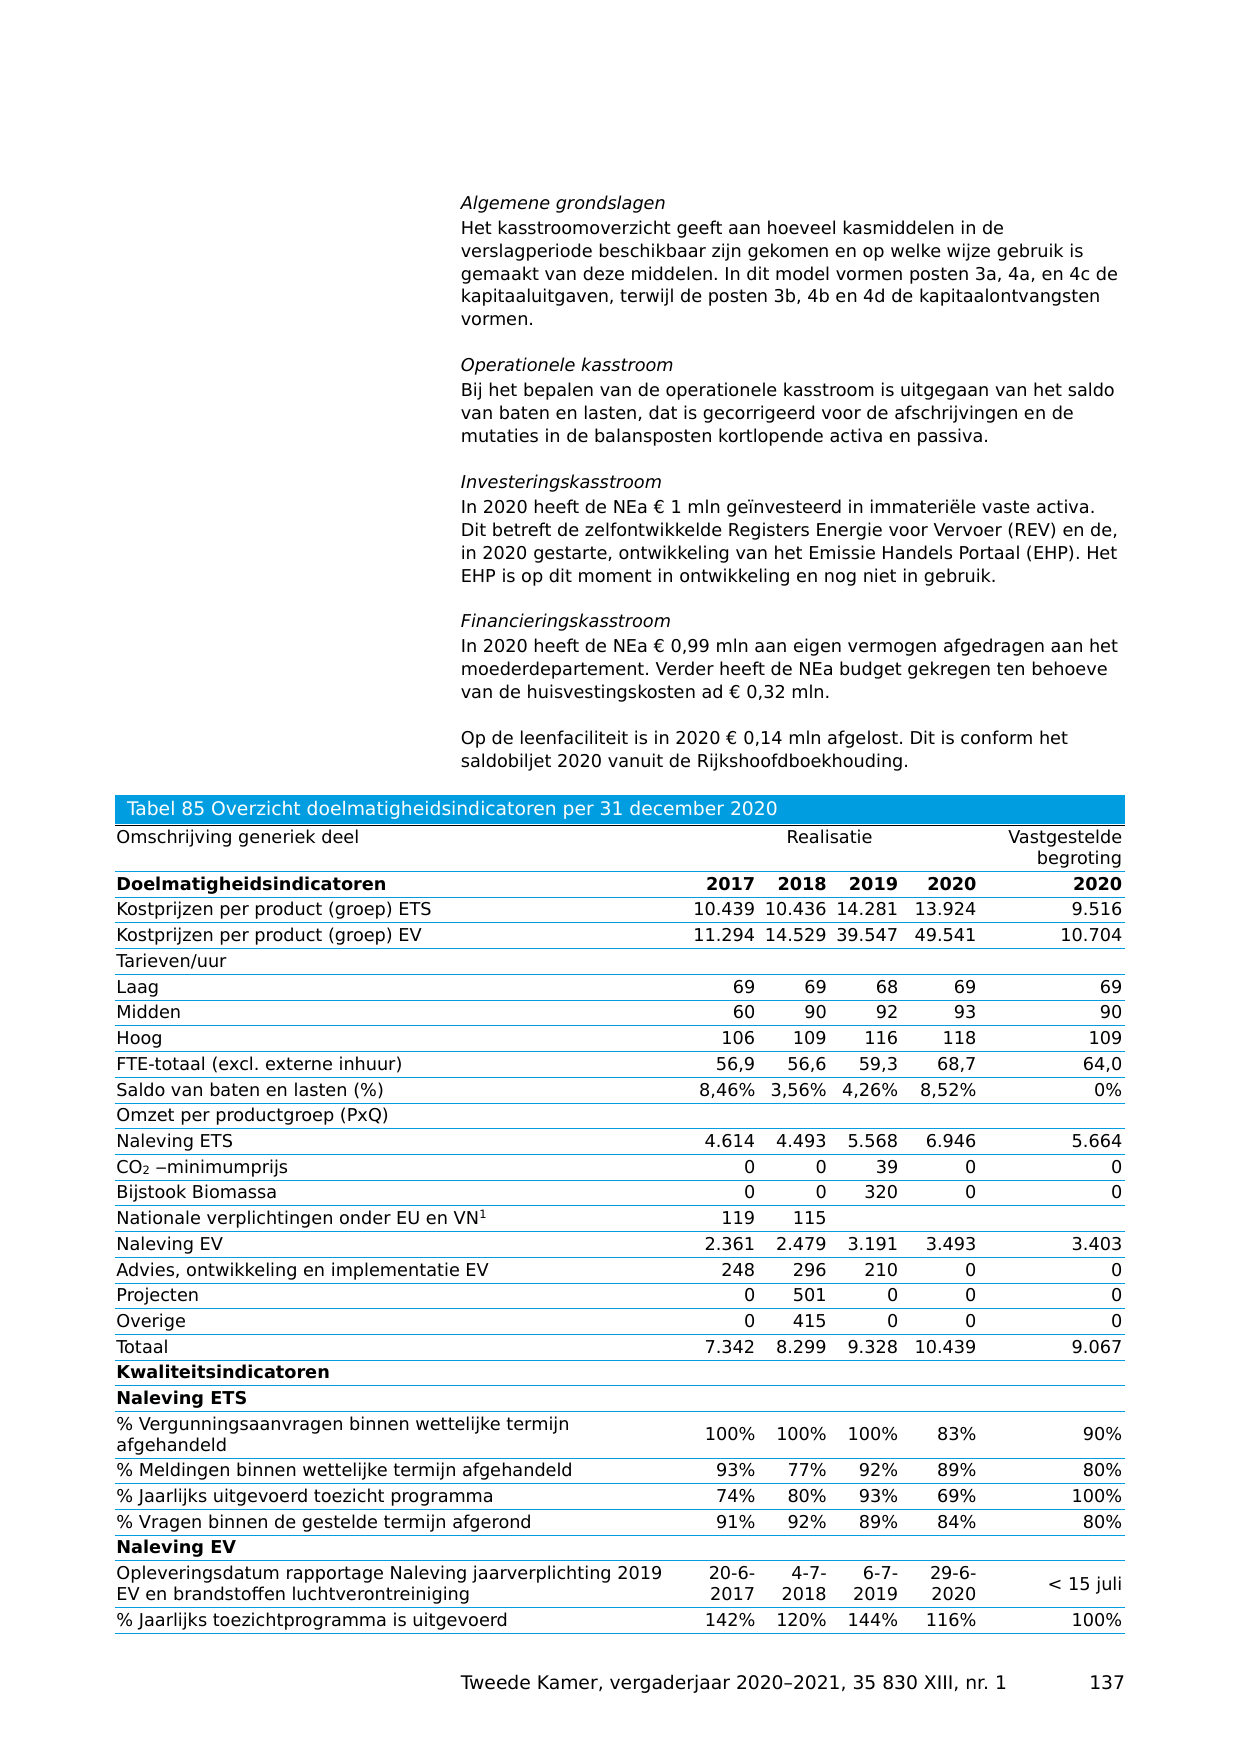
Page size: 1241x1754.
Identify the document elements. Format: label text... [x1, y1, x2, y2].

table_cell 2020 [901, 872, 979, 897]
table_cell 5.568 [829, 1129, 901, 1154]
table_cell 4-7-2018 [758, 1561, 829, 1607]
table_cell 39 [829, 1155, 901, 1179]
table_cell 2017 [680, 872, 758, 897]
table_cell 109 [979, 1026, 1125, 1051]
table_cell 100% [829, 1412, 901, 1457]
table_cell 320 [829, 1181, 901, 1205]
table_cell 3,56% [758, 1078, 829, 1102]
table_cell 116% [901, 1608, 979, 1632]
table_cell 106 [680, 1026, 758, 1051]
table_cell 115 [758, 1206, 829, 1231]
table_cell 92% [758, 1510, 829, 1535]
table_cell [979, 1104, 1125, 1128]
table_cell 4,26% [829, 1078, 901, 1102]
table_cell [829, 1104, 901, 1128]
table_cell 8.299 [758, 1335, 829, 1360]
table_cell 5.664 [979, 1129, 1125, 1154]
table_cell [758, 1361, 829, 1385]
table_cell 7.342 [680, 1335, 758, 1360]
table_cell Naleving ETS [115, 1386, 680, 1411]
table_cell 56,9 [680, 1052, 758, 1077]
table_cell 142% [680, 1608, 758, 1632]
table_cell 13.924 [901, 898, 979, 922]
table_cell 0% [979, 1078, 1125, 1102]
table_cell Opleveringsdatum rapportage Naleving jaarverplichting 2019 EV en brandstoffen luchtverontreiniging [115, 1561, 680, 1607]
table_cell 77% [758, 1459, 829, 1483]
text In 2020 heeft de NEa € 1 mln geïnvesteerd in immateriële vaste activa. Dit betreft de zelfontwikkelde Registers Energie voor Vervoer (REV) en de, in 2020 gestarte, ontwikkeling van het Emissie Handels Portaal (EHP). Het EHP is op dit moment in ontwikkeling en nog niet in gebruik. [461, 495, 1125, 587]
table_cell [829, 949, 901, 974]
table_cell 144% [829, 1608, 901, 1632]
text Op de leenfaciliteit is in 2020 € 0,14 mln afgelost. Dit is conform het saldobiljet 2020 vanuit de Rijkshoofdboekhouding. [461, 726, 1125, 772]
table_cell 501 [758, 1284, 829, 1308]
table_cell 29-6-2020 [901, 1561, 979, 1607]
table_cell [901, 1386, 979, 1411]
table_cell 2.361 [680, 1232, 758, 1257]
table_cell 100% [979, 1484, 1125, 1509]
table_cell 89% [829, 1510, 901, 1535]
table_cell 0 [829, 1284, 901, 1308]
table_cell [979, 1361, 1125, 1385]
table_cell % Vragen binnen de gestelde termijn afgerond [115, 1510, 680, 1535]
table_cell 69% [901, 1484, 979, 1509]
table_cell % Jaarlijks toezichtprogramma is uitgevoerd [115, 1608, 680, 1632]
table_cell Naleving EV [115, 1232, 680, 1257]
text Investeringskasstroom [461, 470, 1125, 493]
table_cell Doelmatigheidsindicatoren [115, 872, 680, 897]
table_cell 100% [758, 1412, 829, 1457]
table_cell Laag [115, 975, 680, 999]
table_cell 14.281 [829, 898, 901, 922]
table_cell [680, 1361, 758, 1385]
table_cell 10.439 [680, 898, 758, 922]
table_cell Bijstook Biomassa [115, 1181, 680, 1205]
table_cell 9.516 [979, 898, 1125, 922]
text In 2020 heeft de NEa € 0,99 mln aan eigen vermogen afgedragen aan het moederdepartement. Verder heeft de NEa budget gekregen ten behoeve van de huisvestingskosten ad € 0,32 mln. [461, 634, 1125, 703]
table_cell 120% [758, 1608, 829, 1632]
table_cell 0 [829, 1309, 901, 1334]
table_cell Kostprijzen per product (groep) EV [115, 923, 680, 948]
text Het kasstroomoverzicht geeft aan hoeveel kasmiddelen in de verslagperiode beschikbaar zijn gekomen en op welke wijze gebruik is gemaakt van deze middelen. In dit model vormen posten 3a, 4a, en 4c de kapitaaluitgaven, terwijl de posten 3b, 4b en 4d de kapitaalontvangsten vormen. [461, 216, 1125, 330]
table_cell Overige [115, 1309, 680, 1334]
table_cell 210 [829, 1258, 901, 1282]
table_cell 109 [758, 1026, 829, 1051]
table_cell 14.529 [758, 923, 829, 948]
table_cell 0 [901, 1181, 979, 1205]
table_cell 2020 [979, 872, 1125, 897]
table_cell Vastgestelde begroting [979, 826, 1125, 871]
table_cell 10.704 [979, 923, 1125, 948]
table_cell Midden [115, 1001, 680, 1025]
table_cell 69 [901, 975, 979, 999]
table_cell [829, 1361, 901, 1385]
table_cell 0 [758, 1181, 829, 1205]
table_cell 8,52% [901, 1078, 979, 1102]
table_cell 116 [829, 1026, 901, 1051]
table_cell 0 [680, 1309, 758, 1334]
table_cell [901, 949, 979, 974]
table_cell % Jaarlijks uitgevoerd toezicht programma [115, 1484, 680, 1509]
table_cell 0 [680, 1284, 758, 1308]
table_cell Hoog [115, 1026, 680, 1051]
table_cell Tarieven/uur [115, 949, 680, 974]
table_cell 0 [979, 1155, 1125, 1179]
text Algemene grondslagen [461, 191, 1125, 214]
table_cell 248 [680, 1258, 758, 1282]
table_cell [979, 1386, 1125, 1411]
table_cell [680, 949, 758, 974]
table_cell 0 [979, 1258, 1125, 1282]
table_cell [901, 1206, 979, 1231]
table_cell 56,6 [758, 1052, 829, 1077]
table_cell [680, 1536, 758, 1560]
table_cell 100% [680, 1412, 758, 1457]
table_cell % Vergunningsaanvragen binnen wettelijke termijn afgehandeld [115, 1412, 680, 1457]
table_cell 92% [829, 1459, 901, 1483]
table_cell 100% [979, 1608, 1125, 1632]
table_cell 93 [901, 1001, 979, 1025]
table_cell [901, 1536, 979, 1560]
table_cell 80% [979, 1459, 1125, 1483]
table_cell Saldo van baten en lasten (%) [115, 1078, 680, 1102]
table_cell 80% [758, 1484, 829, 1509]
table_cell [829, 1386, 901, 1411]
table_cell 0 [979, 1309, 1125, 1334]
table_cell < 15 juli [979, 1561, 1125, 1607]
table_cell 74% [680, 1484, 758, 1509]
table_cell 0 [680, 1155, 758, 1179]
table_cell 90 [979, 1001, 1125, 1025]
table_cell 119 [680, 1206, 758, 1231]
table_cell 2.479 [758, 1232, 829, 1257]
table_cell 9.067 [979, 1335, 1125, 1360]
table_cell 11.294 [680, 923, 758, 948]
table_cell 0 [901, 1309, 979, 1334]
table_cell 68,7 [901, 1052, 979, 1077]
table_cell Kwaliteitsindicatoren [115, 1361, 680, 1385]
table_cell 69 [680, 975, 758, 999]
table_cell Projecten [115, 1284, 680, 1308]
table_cell 415 [758, 1309, 829, 1334]
table_cell 10.439 [901, 1335, 979, 1360]
table_cell FTE-totaal (excl. externe inhuur) [115, 1052, 680, 1077]
table_cell [829, 1536, 901, 1560]
table_cell 0 [901, 1155, 979, 1179]
table_cell 59,3 [829, 1052, 901, 1077]
table_cell Totaal [115, 1335, 680, 1360]
table_cell 84% [901, 1510, 979, 1535]
table_cell [758, 1386, 829, 1411]
table_cell 89% [901, 1459, 979, 1483]
table_cell 90 [758, 1001, 829, 1025]
table_cell 69 [979, 975, 1125, 999]
table_cell 296 [758, 1258, 829, 1282]
table_cell 49.541 [901, 923, 979, 948]
text Operationele kasstroom [461, 353, 1125, 376]
table_cell 2019 [829, 872, 901, 897]
text Bij het bepalen van de operationele kasstroom is uitgegaan van het saldo van baten en lasten, dat is gecorrigeerd voor de afschrijvingen en de mutaties in de balansposten kortlopende activa en passiva. [461, 378, 1125, 447]
table_cell Naleving EV [115, 1536, 680, 1560]
table_cell [758, 1536, 829, 1560]
table_cell Advies, ontwikkeling en implementatie EV [115, 1258, 680, 1282]
table_cell 64,0 [979, 1052, 1125, 1077]
table_cell [979, 949, 1125, 974]
table_cell 8,46% [680, 1078, 758, 1102]
table_cell 91% [680, 1510, 758, 1535]
table_cell [680, 1386, 758, 1411]
table_cell 4.614 [680, 1129, 758, 1154]
table_cell 39.547 [829, 923, 901, 948]
table_cell 6-7-2019 [829, 1561, 901, 1607]
table_cell [758, 1104, 829, 1128]
table_header Tabel 85 Overzicht doelmatigheidsindicatoren per 31 december 2020 [115, 795, 1125, 824]
table_cell 0 [680, 1181, 758, 1205]
table_cell CO2 ‒minimumprijs [115, 1155, 680, 1179]
table_cell 4.493 [758, 1129, 829, 1154]
table_cell 3.403 [979, 1232, 1125, 1257]
table_cell 6.946 [901, 1129, 979, 1154]
table_cell 83% [901, 1412, 979, 1457]
table_cell 118 [901, 1026, 979, 1051]
table_cell Kostprijzen per product (groep) ETS [115, 898, 680, 922]
table_cell 68 [829, 975, 901, 999]
table_cell 60 [680, 1001, 758, 1025]
table_cell 0 [758, 1155, 829, 1179]
table_cell 9.328 [829, 1335, 901, 1360]
table_cell Realisatie [680, 826, 979, 871]
table_cell 93% [680, 1459, 758, 1483]
table_cell [901, 1361, 979, 1385]
table_cell [680, 1104, 758, 1128]
table_cell [758, 949, 829, 974]
table_cell Omschrijving generiek deel [115, 826, 680, 871]
table_cell 20-6-2017 [680, 1561, 758, 1607]
table_cell 80% [979, 1510, 1125, 1535]
table_cell 0 [979, 1284, 1125, 1308]
table_cell % Meldingen binnen wettelijke termijn afgehandeld [115, 1459, 680, 1483]
table_cell 0 [901, 1258, 979, 1282]
table_cell 93% [829, 1484, 901, 1509]
table_cell [979, 1206, 1125, 1231]
table_cell 0 [901, 1284, 979, 1308]
table_cell Omzet per productgroep (PxQ) [115, 1104, 680, 1128]
table_cell 10.436 [758, 898, 829, 922]
table_cell 3.191 [829, 1232, 901, 1257]
table_cell [829, 1206, 901, 1231]
text Financieringskasstroom [461, 609, 1125, 632]
table_cell 3.493 [901, 1232, 979, 1257]
table_cell Nationale verplichtingen onder EU en VN1 [115, 1206, 680, 1231]
table_cell [979, 1536, 1125, 1560]
table_cell 92 [829, 1001, 901, 1025]
table_cell [901, 1104, 979, 1128]
table_cell 0 [979, 1181, 1125, 1205]
table_cell 69 [758, 975, 829, 999]
table_cell 2018 [758, 872, 829, 897]
table_cell Naleving ETS [115, 1129, 680, 1154]
table_cell 90% [979, 1412, 1125, 1457]
